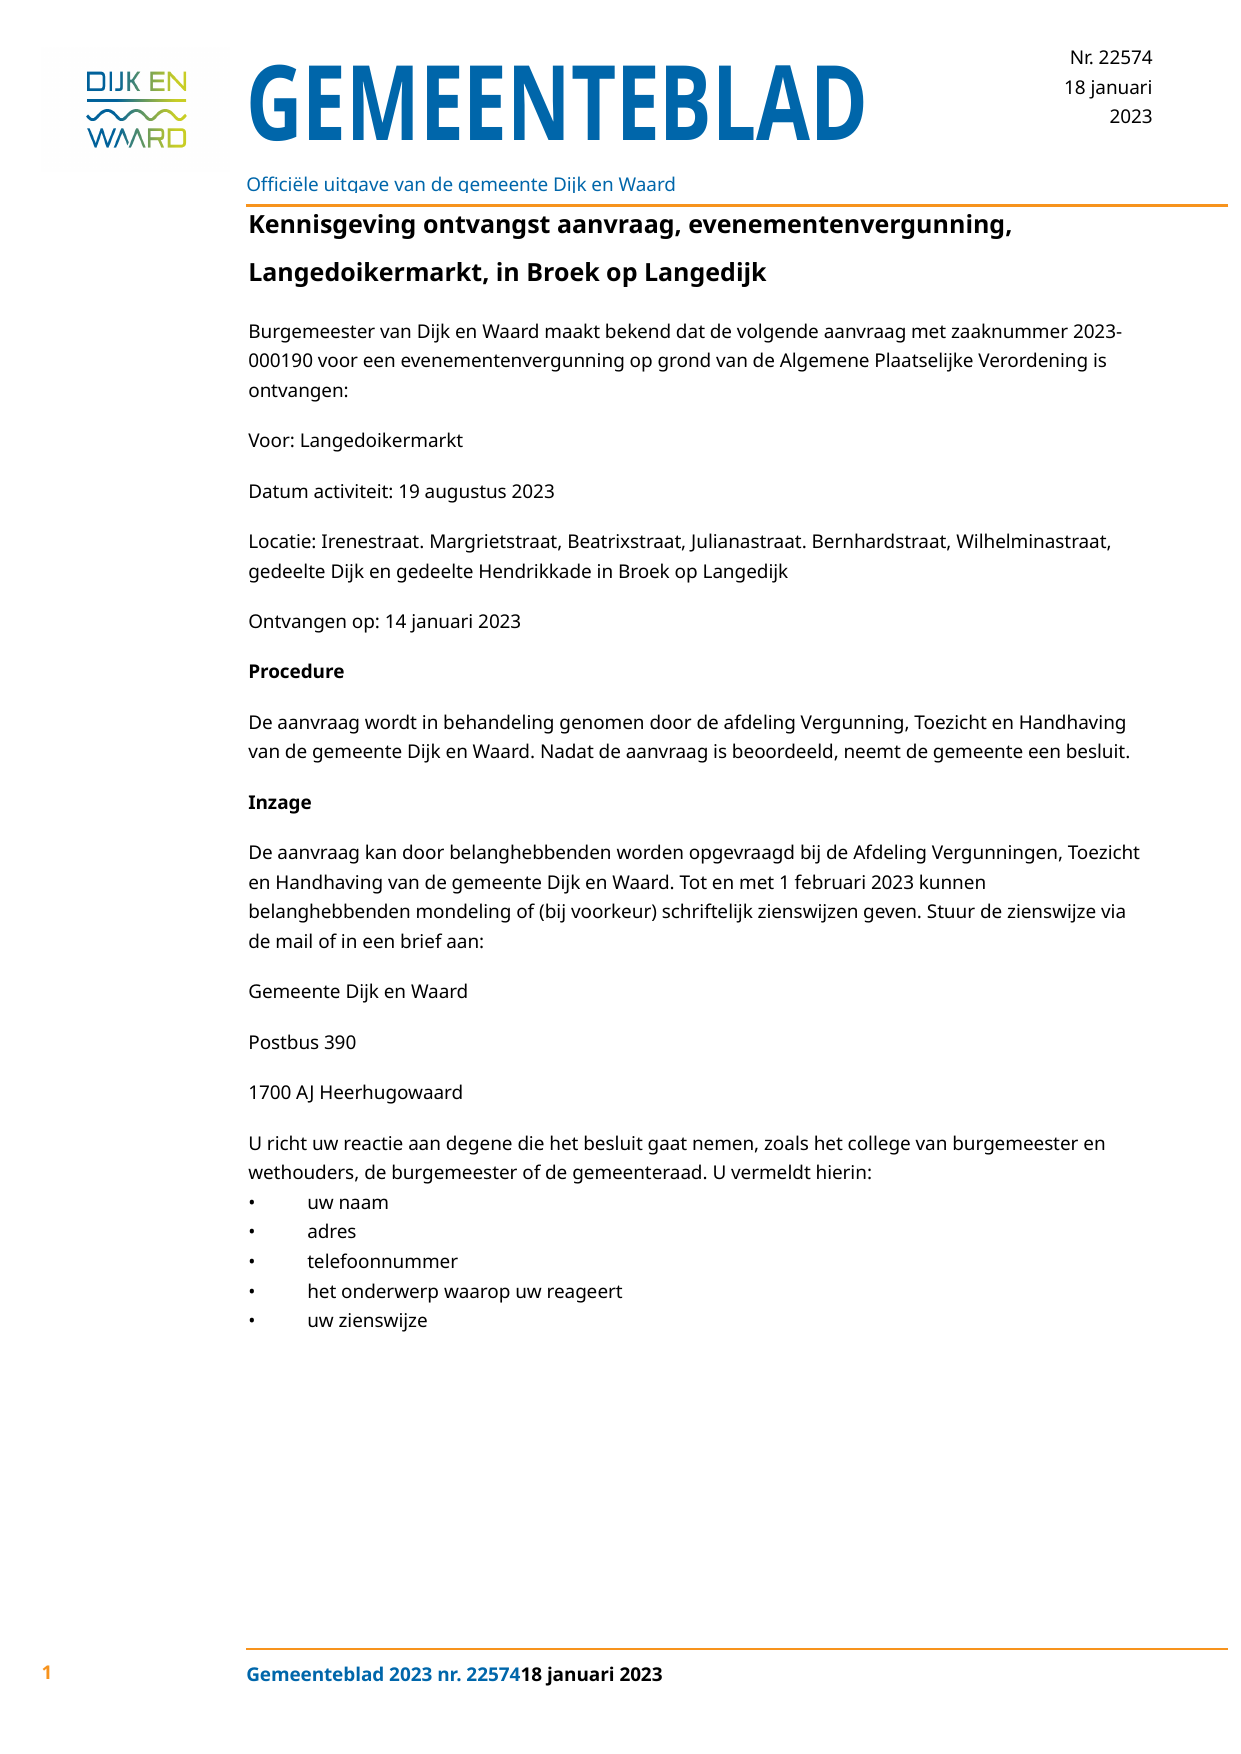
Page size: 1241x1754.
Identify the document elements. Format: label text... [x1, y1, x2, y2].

list uw zienswijze [248, 1307, 1152, 1333]
text Ontvangen op: 14 januari 2023 [248, 608, 1152, 634]
text Gemeente Dijk en Waard [248, 979, 1152, 1004]
picture [41, 47, 231, 172]
text Kennisgeving ontvangst aanvraag, evenementenvergunning, Langedoikermarkt, in Broek op Langedijk [248, 207, 1152, 288]
list telefoonnummer [248, 1248, 1152, 1274]
text Locatie: Irenestraat. Margrietstraat, Beatrixstraat, Julianastraat. Bernhardstraat, Wilhelminastraat, gedeelte Dijk en gedeelte Hendrikkade in Broek op Langedijk [248, 528, 1152, 584]
text Postbus 390 [248, 1029, 1152, 1055]
list uw naam [248, 1189, 1152, 1215]
text De aanvraag wordt in behandeling genomen door de afdeling Vergunning, Toezicht en Handhaving van de gemeente Dijk en Waard. Nadat de aanvraag is beoordeeld, neemt de gemeente een besluit. [248, 709, 1152, 764]
text Datum activiteit: 19 augustus 2023 [248, 478, 1152, 504]
list het onderwerp waarop uw reageert [248, 1278, 1152, 1304]
text 1700 AJ Heerhugowaard [248, 1079, 1152, 1105]
list adres [248, 1219, 1152, 1244]
text U richt uw reactie aan degene die het besluit gaat nemen, zoals het college van burgemeester en wethouders, de burgemeester of de gemeenteraad. U vermeldt hierin: [248, 1130, 1152, 1185]
text Voor: Langedoikermarkt [248, 427, 1152, 453]
text Procedure [248, 659, 1152, 684]
text Inzage [248, 789, 1152, 815]
text De aanvraag kan door belanghebbenden worden opgevraagd bij de Afdeling Vergunningen, Toezicht en Handhaving van de gemeente Dijk en Waard. Tot en met 1 februari 2023 kunnen belanghebbenden mondeling of (bij voorkeur) schriftelijk zienswijzen geven. Stuur de zienswijze via de mail of in een brief aan: [248, 839, 1152, 954]
text Burgemeester van Dijk en Waard maakt bekend dat de volgende aanvraag met zaaknummer 2023-000190 voor een evenementenvergunning op grond van de Algemene Plaatselijke Verordening is ontvangen: [248, 318, 1152, 403]
